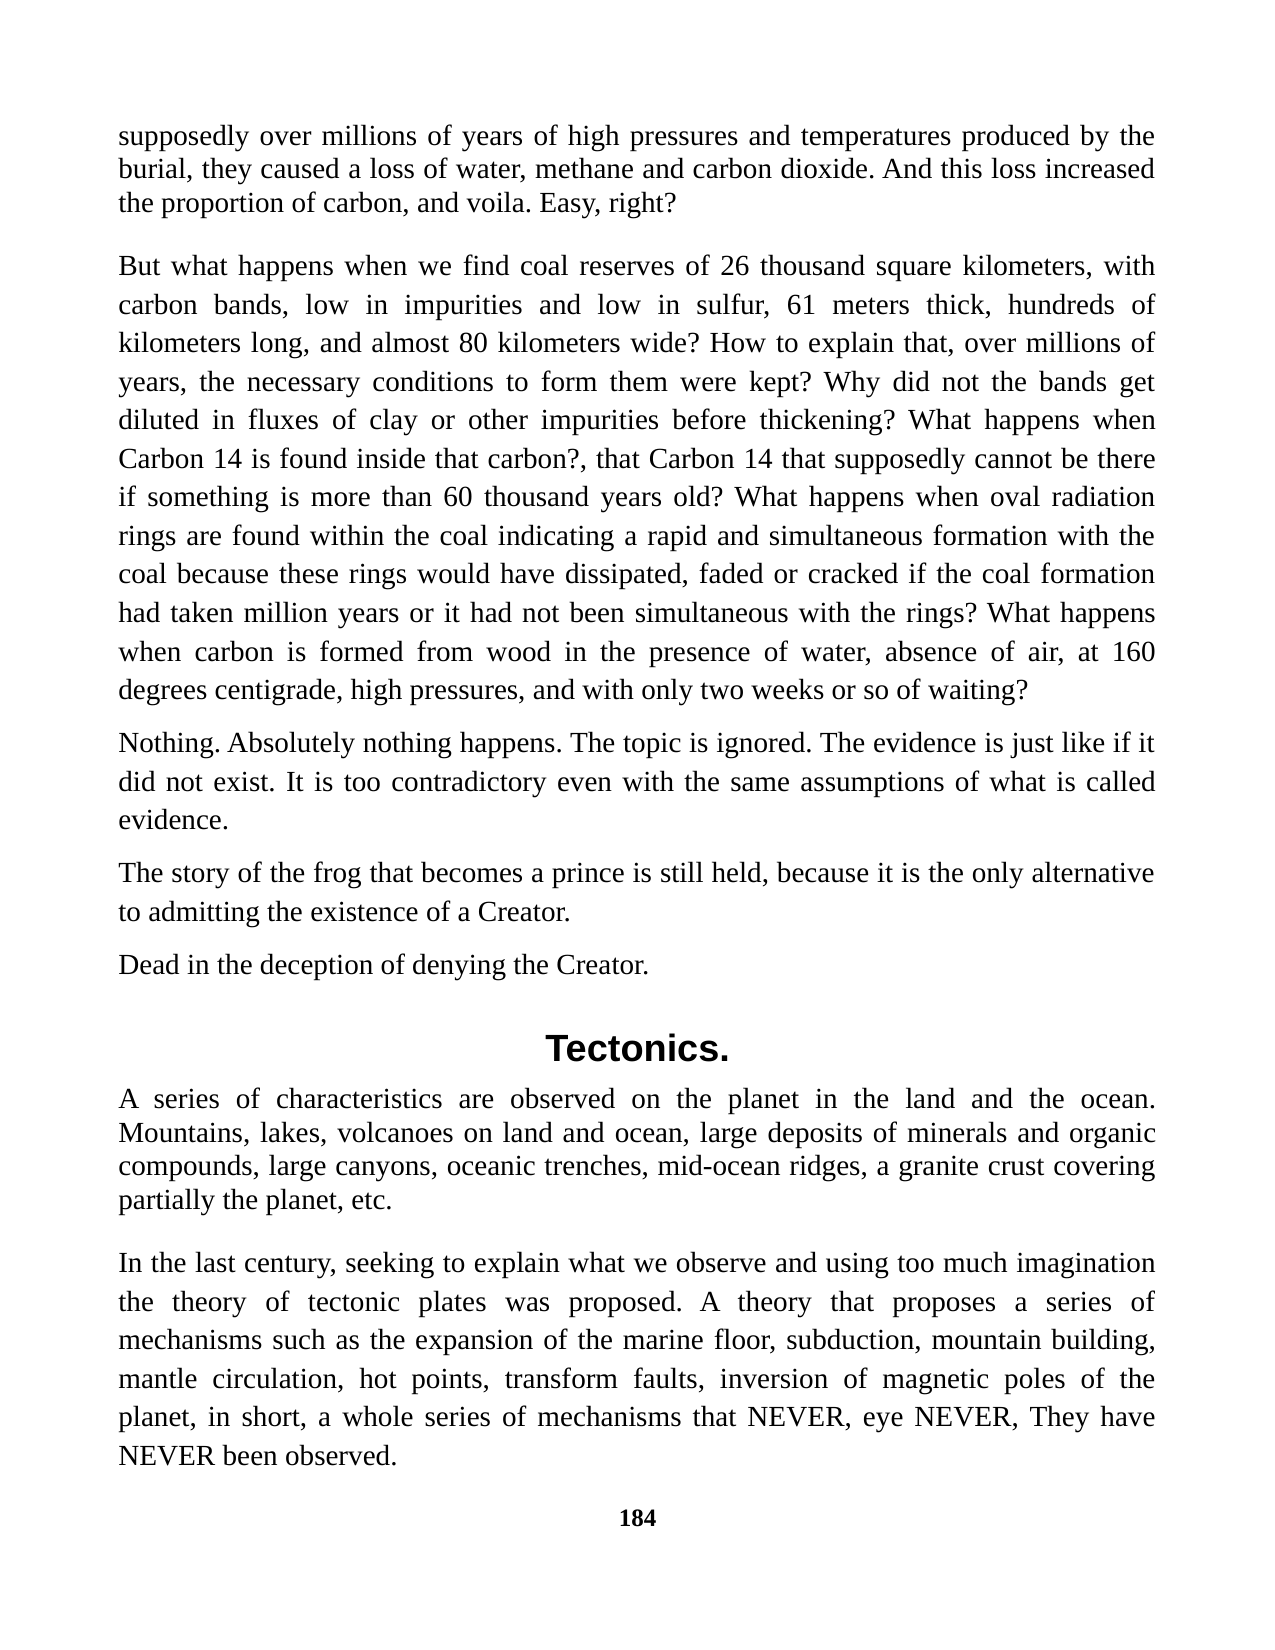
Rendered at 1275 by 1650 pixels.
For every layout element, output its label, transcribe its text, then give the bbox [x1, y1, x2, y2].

text A series of characteristics are observed on the planet in the land and the ocean. Mountains, lakes, volcanoes on land and ocean, large deposits of minerals and organic compounds, large canyons, oceanic trenches, mid-ocean ridges, a granite crust covering partially the planet, etc. [118, 1081, 1157, 1216]
text Dead in the deception of denying the Creator. [118, 947, 1157, 981]
text The story of the frog that becomes a prince is still held, because it is the only alternative to admitting the existence of a Creator. [118, 856, 1157, 928]
text But what happens when we find coal reserves of 26 thousand square kilometers, with carbon bands, low in impurities and low in sulfur, 61 meters thick, hundreds of kilometers long, and almost 80 kilometers wide? How to explain that, over millions of years, the necessary conditions to form them were kept? Why did not the bands get diluted in fluxes of clay or other impurities before thickening? What happens when Carbon 14 is found inside that carbon?, that Carbon 14 that supposedly cannot be there if something is more than 60 thousand years old? What happens when oval radiation rings are found within the coal indicating a rapid and simultaneous formation with the coal because these rings would have dissipated, faded or cracked if the coal formation had taken million years or it had not been simultaneous with the rings? What happens when carbon is formed from wood in the presence of water, absence of air, at 160 degrees centigrade, high pressures, and with only two weeks or so of waiting? [118, 248, 1157, 706]
text Nothing. Absolutely nothing happens. The topic is ignored. The evidence is just like if it did not exist. It is too contradictory even with the same assumptions of what is called evidence. [118, 725, 1157, 836]
text supposedly over millions of years of high pressures and temperatures produced by the burial, they caused a loss of water, methane and carbon dioxide. And this loss increased the proportion of carbon, and voila. Easy, right? [118, 118, 1157, 219]
text In the last century, seeking to explain what we observe and using too much imagination the theory of tectonic plates was proposed. A theory that proposes a series of mechanisms such as the expansion of the marine floor, subduction, mountain building, mantle circulation, hot points, transform faults, inversion of magnetic poles of the planet, in short, a whole series of mechanisms that NEVER, eye NEVER, They have NEVER been observed. [118, 1245, 1157, 1471]
subtitle Tectonics. [118, 1025, 1157, 1069]
